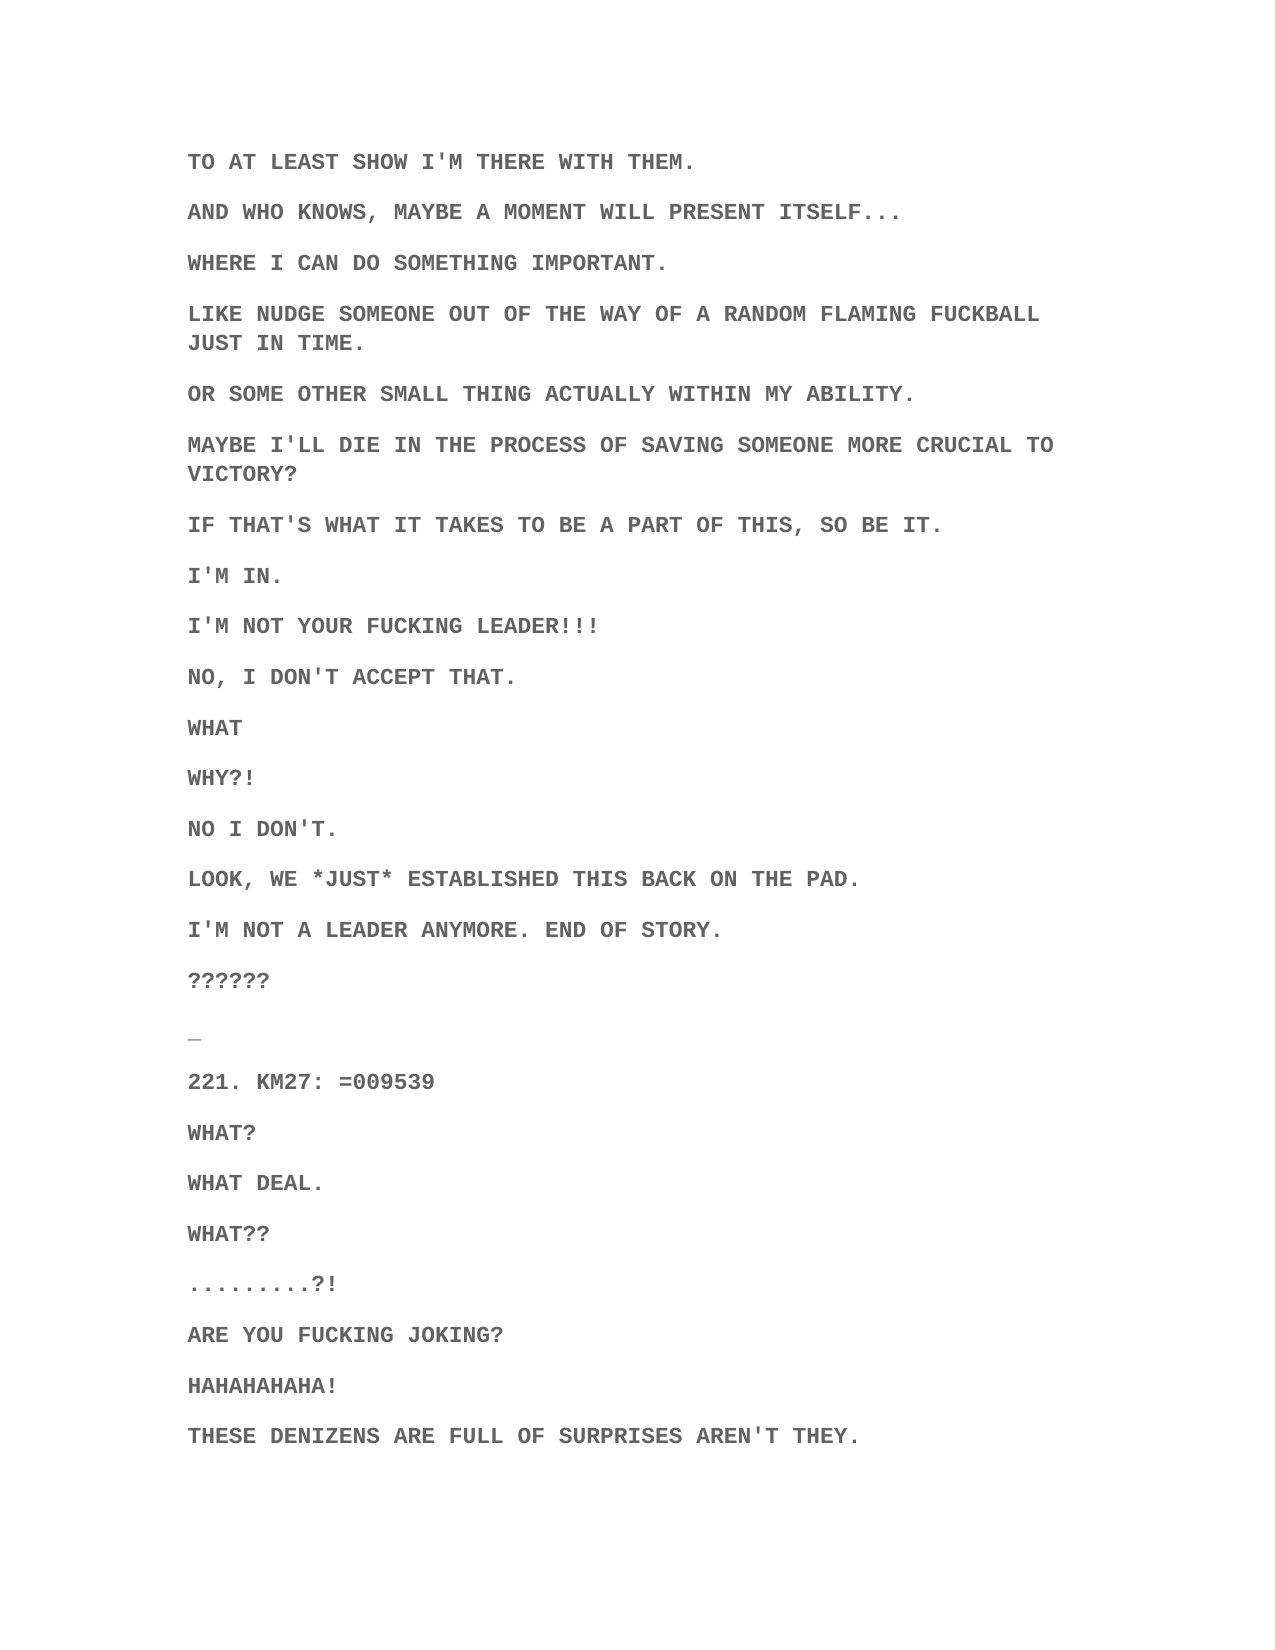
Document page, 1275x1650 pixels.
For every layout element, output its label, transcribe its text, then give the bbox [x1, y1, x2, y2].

text LIKE NUDGE SOMEONE OUT OF THE WAY OF A RANDOM FLAMING FUCKBALL JUST IN TIME. [187, 302, 1087, 358]
text I'M NOT A LEADER ANYMORE. END OF STORY. [187, 918, 1087, 944]
text _ [187, 1019, 1087, 1046]
text 221. KM27: =009539 [187, 1070, 1087, 1096]
text WHERE I CAN DO SOMETHING IMPORTANT. [187, 251, 1087, 277]
text THESE DENIZENS ARE FULL OF SURPRISES AREN'T THEY. [187, 1424, 1087, 1451]
text I'M IN. [187, 564, 1087, 590]
text NO, I DON'T ACCEPT THAT. [187, 665, 1087, 691]
text I'M NOT YOUR FUCKING LEADER!!! [187, 614, 1087, 641]
text WHAT DEAL. [187, 1171, 1087, 1197]
text IF THAT'S WHAT IT TAKES TO BE A PART OF THIS, SO BE IT. [187, 513, 1087, 539]
text LOOK, WE *JUST* ESTABLISHED THIS BACK ON THE PAD. [187, 868, 1087, 894]
text OR SOME OTHER SMALL THING ACTUALLY WITHIN MY ABILITY. [187, 382, 1087, 408]
text HAHAHAHAHA! [187, 1374, 1087, 1400]
text ARE YOU FUCKING JOKING? [187, 1323, 1087, 1349]
text .........?! [187, 1273, 1087, 1299]
text WHY?! [187, 766, 1087, 792]
text ?????? [187, 969, 1087, 995]
text WHAT [187, 716, 1087, 742]
text WHAT? [187, 1121, 1087, 1147]
text NO I DON'T. [187, 817, 1087, 843]
text WHAT?? [187, 1222, 1087, 1248]
text MAYBE I'LL DIE IN THE PROCESS OF SAVING SOMEONE MORE CRUCIAL TO VICTORY? [187, 433, 1087, 489]
text AND WHO KNOWS, MAYBE A MOMENT WILL PRESENT ITSELF... [187, 201, 1087, 227]
text TO AT LEAST SHOW I'M THERE WITH THEM. [187, 150, 1087, 176]
